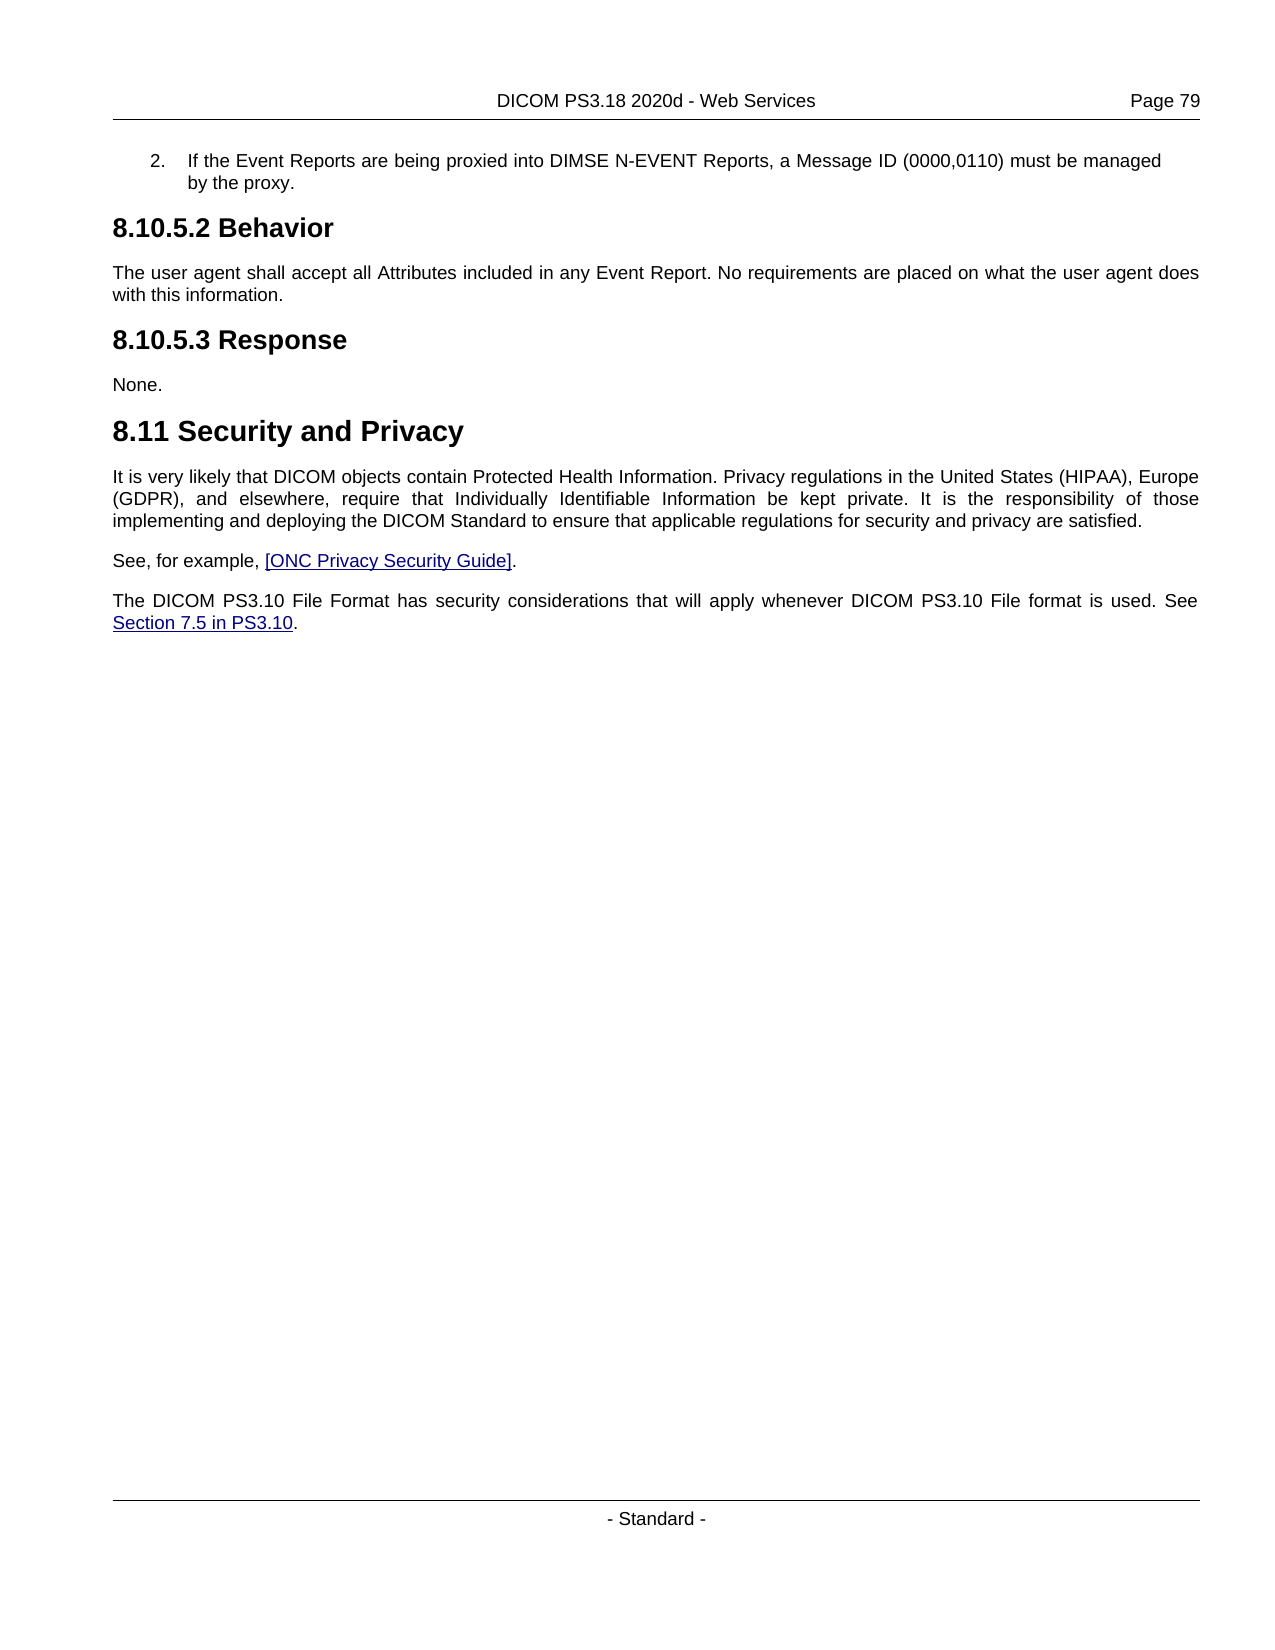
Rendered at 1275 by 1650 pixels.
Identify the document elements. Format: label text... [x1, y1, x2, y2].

text 8.10.5.3 Response [112, 324, 1200, 355]
text 2. If the Event Reports are being proxied into DIMSE N-EVENT Reports, a Message ID (0000,0110) must be managed by the proxy. [150, 150, 1162, 193]
text None. [112, 374, 1200, 395]
text See, for example, [ONC Privacy Security Guide]. [112, 550, 1200, 571]
text The DICOM PS3.10 File Format has security considerations that will apply whenever DICOM PS3.10 File format is used. See Section 7.5 in PS3.10. [112, 590, 1200, 633]
text The user agent shall accept all Attributes included in any Event Report. No requirements are placed on what the user agent does with this information. [112, 262, 1200, 305]
text 8.10.5.2 Behavior [112, 212, 1200, 243]
text 8.11 Security and Privacy [112, 414, 1200, 448]
text It is very likely that DICOM objects contain Protected Health Information. Privacy regulations in the United States (HIPAA), Europe (GDPR), and elsewhere, require that Individually Identifiable Information be kept private. It is the responsibility of those implementing and deploying the DICOM Standard to ensure that applicable regulations for security and privacy are satisfied. [112, 466, 1200, 531]
